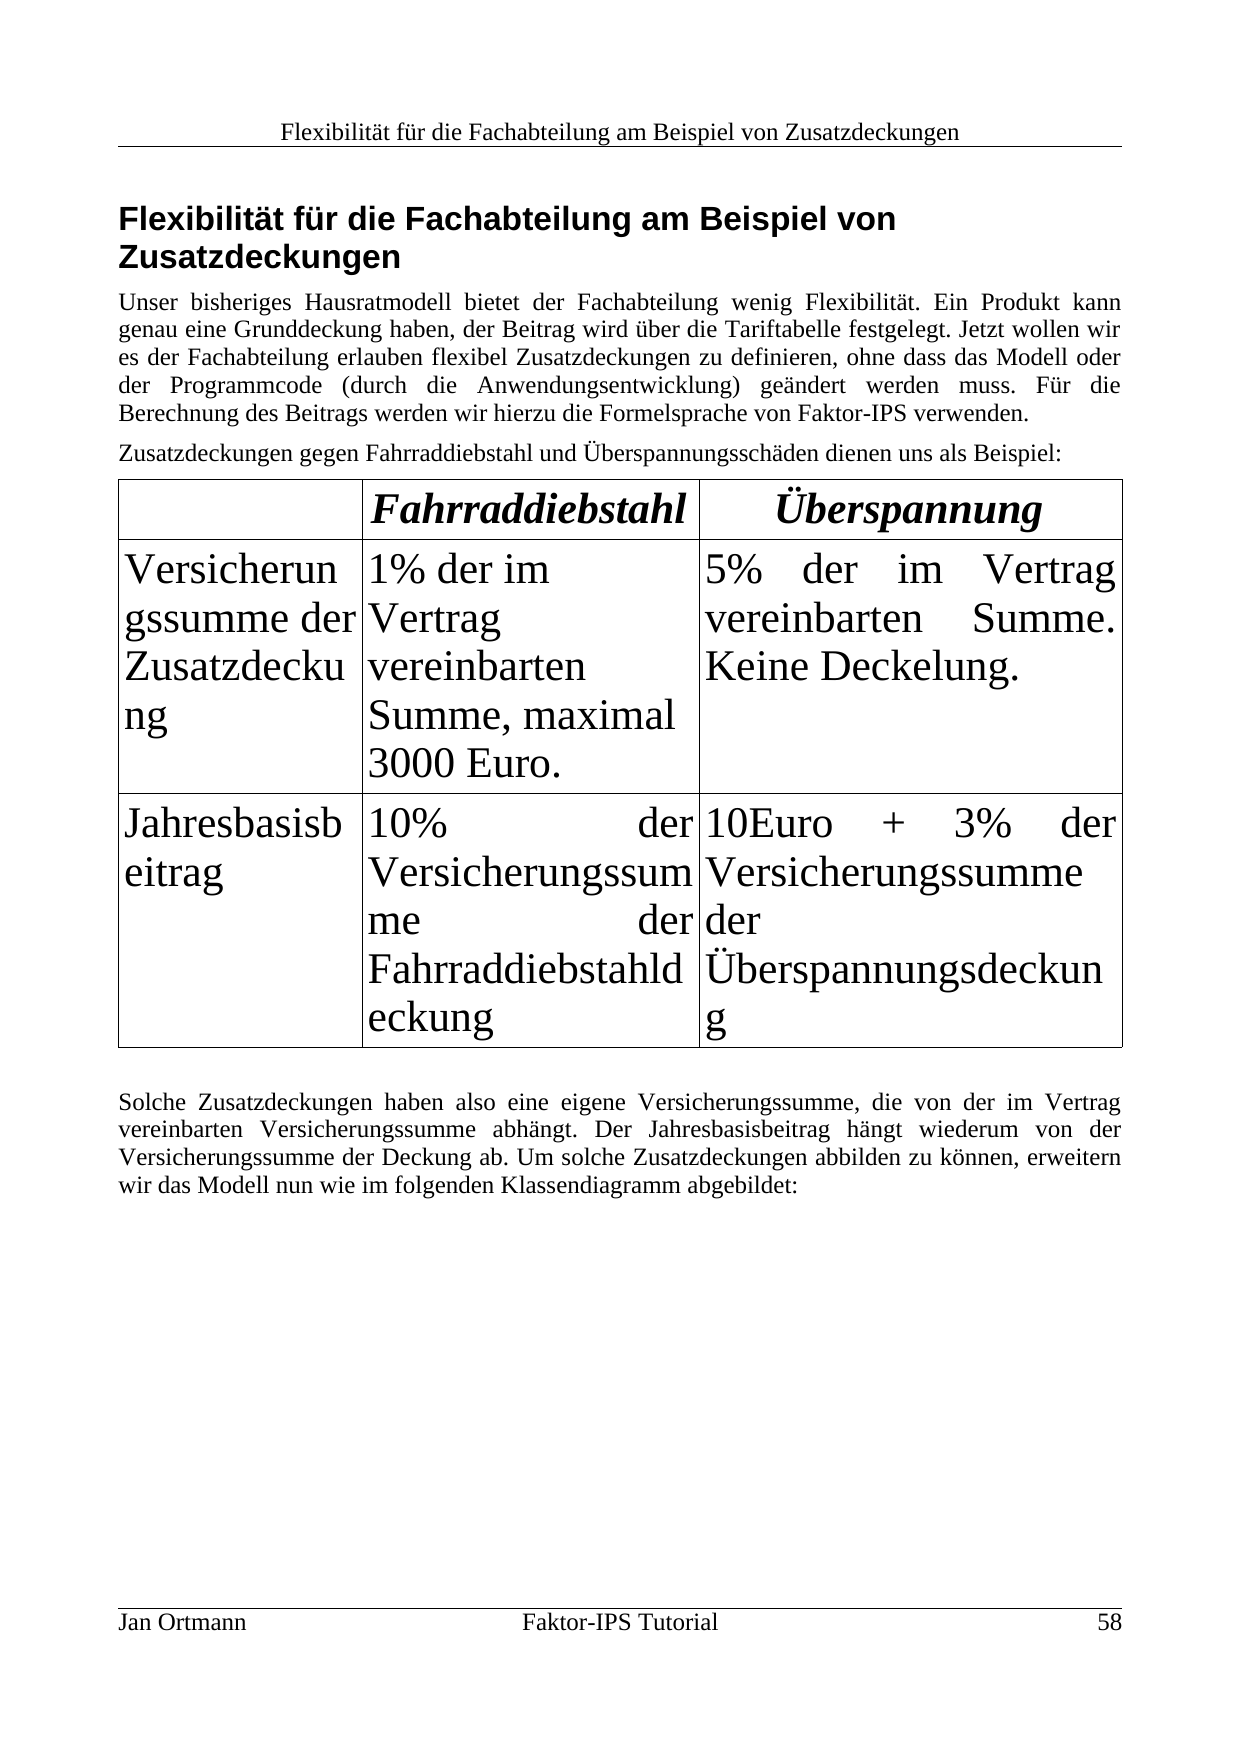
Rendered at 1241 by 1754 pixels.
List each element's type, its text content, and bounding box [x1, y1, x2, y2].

subtitle Flexibilität für die Fachabteilung am Beispiel von Zusatzdeckungen [118, 200, 1122, 275]
text Solche Zusatzdeckungen haben also eine eigene Versicherungssumme, die von der im Vertrag vereinbarten Versicherungssumme abhängt. Der Jahresbasisbeitrag hängt wiederum von der Versicherungssumme der Deckung ab. Um solche Zusatzdeckungen abbilden zu können, erweitern wir das Modell nun wie im folgenden Klassendiagramm abgebildet: [118, 1088, 1122, 1198]
text Zusatzdeckungen gegen Fahrraddiebstahl und Überspannungsschäden dienen uns als Beispiel: [118, 439, 1122, 467]
table_cell Jahresbasisbeitrag [119, 794, 362, 1047]
table_cell Versicherungssumme der Zusatzdeckung [119, 540, 362, 793]
table_cell 10Euro + 3% der Versicherungssumme der Überspannungsdeckung [700, 794, 1122, 1047]
table_header Überspannung [700, 480, 1122, 539]
table_header [119, 480, 362, 539]
table_header Fahrraddiebstahl [363, 480, 699, 539]
table_cell 1% der im Vertrag vereinbarten Summe, maximal 3000 Euro. [363, 540, 699, 793]
text Unser bisheriges Hausratmodell bietet der Fachabteilung wenig Flexibilität. Ein Produkt kann genau eine Grunddeckung haben, der Beitrag wird über die Tariftabelle festgelegt. Jetzt wollen wir es der Fachabteilung erlauben flexibel Zusatzdeckungen zu definieren, ohne dass das Modell oder der Programmcode (durch die Anwendungsentwicklung) geändert werden muss. Für die Berechnung des Beitrags werden wir hierzu die Formelsprache von Faktor-IPS verwenden. [118, 288, 1122, 426]
table_cell 10% der Versicherungssumme der Fahrraddiebstahldeckung [363, 794, 699, 1047]
table_cell 5% der im Vertrag vereinbarten Summe. Keine Deckelung. [700, 540, 1122, 793]
